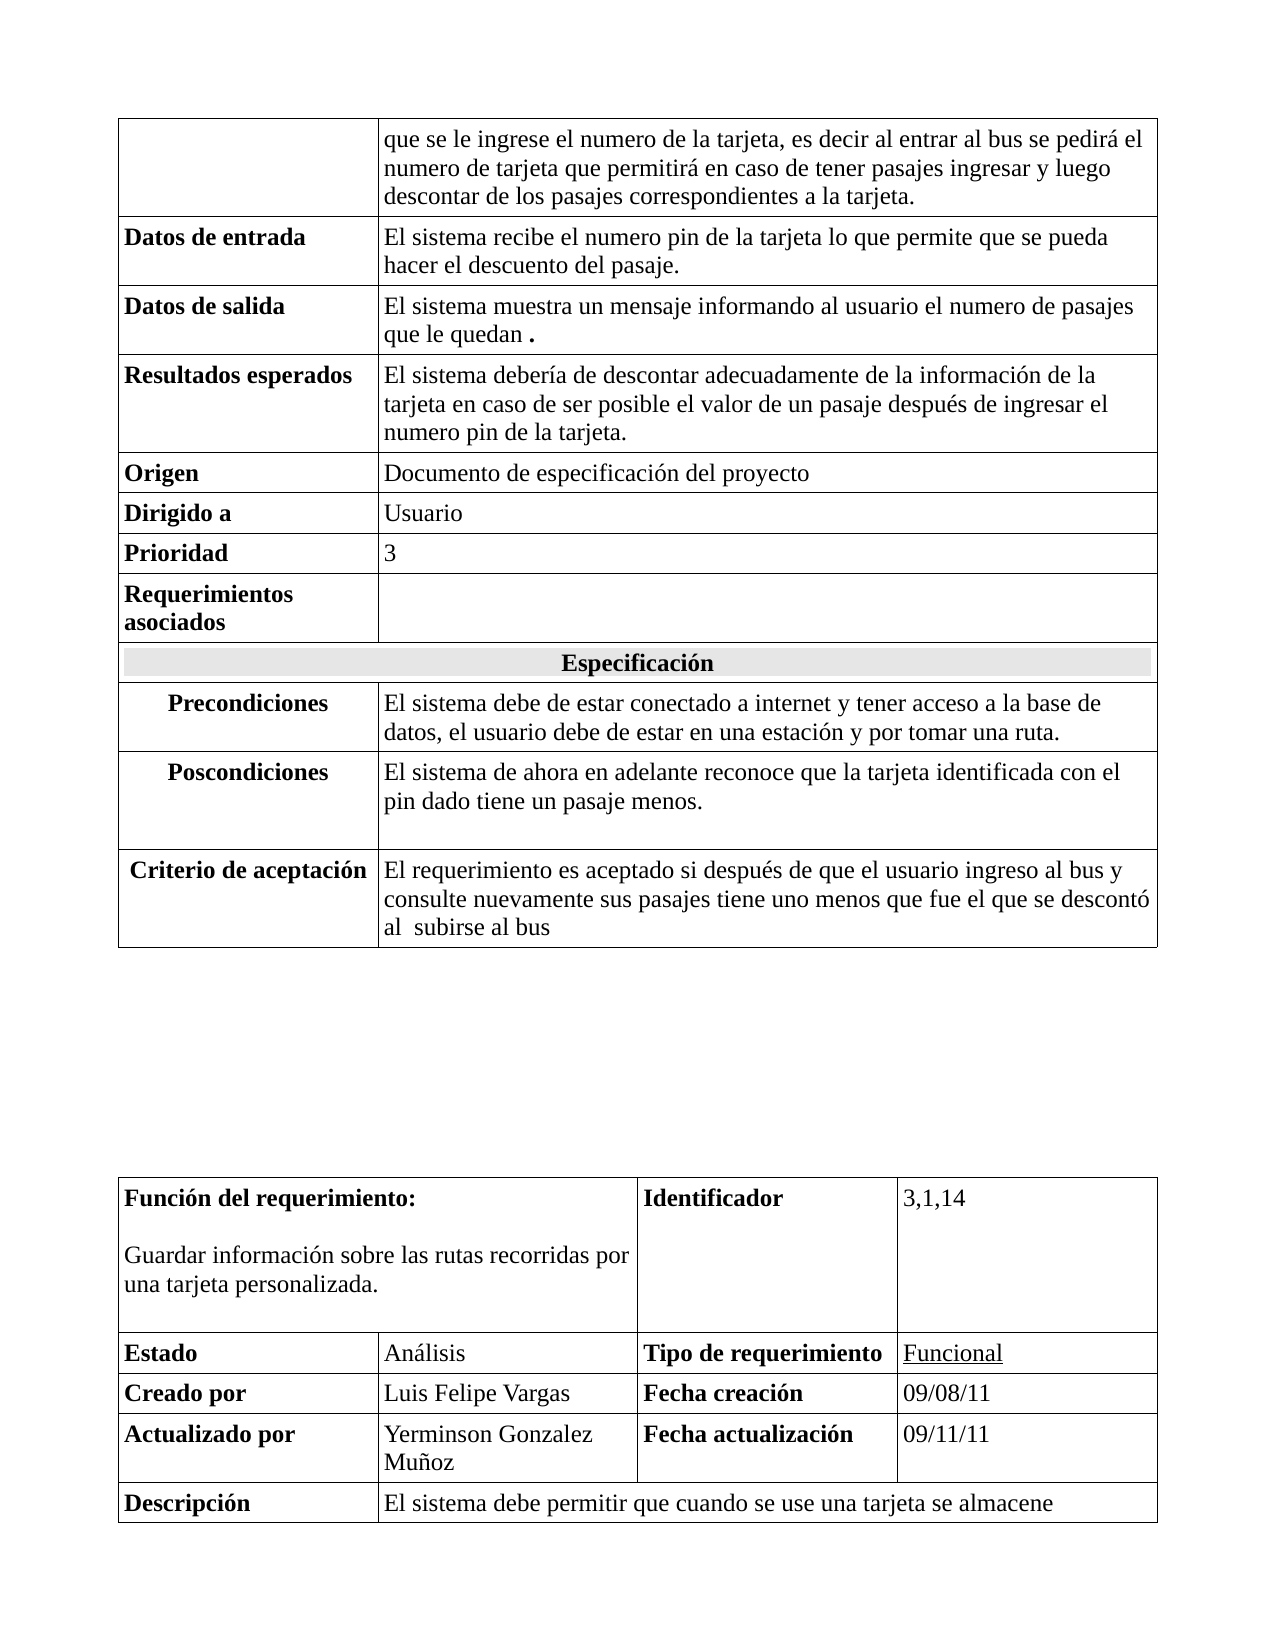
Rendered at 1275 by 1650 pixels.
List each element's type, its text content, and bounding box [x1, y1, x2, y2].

table_cell Descripción [119, 1483, 378, 1522]
table_cell El requerimiento es aceptado si después de que el usuario ingreso al bus y consulte nuevamente sus pasajes tiene uno menos que fue el que se descontó al subirse al bus [379, 850, 1157, 947]
table_cell Datos de entrada [119, 217, 378, 285]
table_cell [119, 119, 378, 216]
table_cell Fecha actualización [638, 1414, 897, 1482]
table_cell Requerimientos asociados [119, 574, 378, 642]
table_cell que se le ingrese el numero de la tarjeta, es decir al entrar al bus se pedirá el numero de tarjeta que permitirá en caso de tener pasajes ingresar y luego descontar de los pasajes correspondientes a la tarjeta. [379, 119, 1157, 216]
table_cell 11/09/11 [898, 1414, 1157, 1482]
table_header Identificador [638, 1178, 897, 1332]
table_cell Fecha creación [638, 1374, 897, 1413]
table_cell Estado [119, 1333, 378, 1373]
table_cell Criterio de aceptación [119, 850, 378, 947]
table_cell Origen [119, 453, 378, 492]
table_cell Documento de especificación del proyecto [379, 453, 1157, 492]
table_cell Usuario [379, 493, 1157, 532]
table_cell Yerminson Gonzalez Muñoz [379, 1414, 637, 1482]
table_cell Especificación [119, 643, 1157, 682]
table_cell Análisis [379, 1333, 637, 1373]
table_cell El sistema recibe el numero pin de la tarjeta lo que permite que se pueda hacer el descuento del pasaje. [379, 217, 1157, 285]
table_header 3,1,14 [898, 1178, 1157, 1332]
table_cell Resultados esperados [119, 355, 378, 452]
table_cell [379, 574, 1157, 642]
table_cell Funcional [898, 1333, 1157, 1373]
table_cell Luis Felipe Vargas [379, 1374, 637, 1413]
table_header Función del requerimiento: Guardar información sobre las rutas recorridas por una tarjeta personalizada. [119, 1178, 637, 1332]
table_cell Precondiciones [119, 683, 378, 751]
table_cell Datos de salida [119, 286, 378, 354]
table_cell Prioridad [119, 534, 378, 573]
table_cell Creado por [119, 1374, 378, 1413]
table_cell 08/09/11 [898, 1374, 1157, 1413]
table_cell El sistema debe de estar conectado a internet y tener acceso a la base de datos, el usuario debe de estar en una estación y por tomar una ruta. [379, 683, 1157, 751]
table_cell Tipo de requerimiento [638, 1333, 897, 1373]
table_cell El sistema muestra un mensaje informando al usuario el numero de pasajes que le quedan . [379, 286, 1157, 354]
table_cell 3 [379, 534, 1157, 573]
table_cell Actualizado por [119, 1414, 378, 1482]
table_cell El sistema debe permitir que cuando se use una tarjeta se almacene [379, 1483, 1157, 1522]
table_cell Poscondiciones [119, 752, 378, 849]
table_cell Dirigido a [119, 493, 378, 532]
table_cell El sistema de ahora en adelante reconoce que la tarjeta identificada con el pin dado tiene un pasaje menos. [379, 752, 1157, 849]
table_cell El sistema debería de descontar adecuadamente de la información de la tarjeta en caso de ser posible el valor de un pasaje después de ingresar el numero pin de la tarjeta. [379, 355, 1157, 452]
